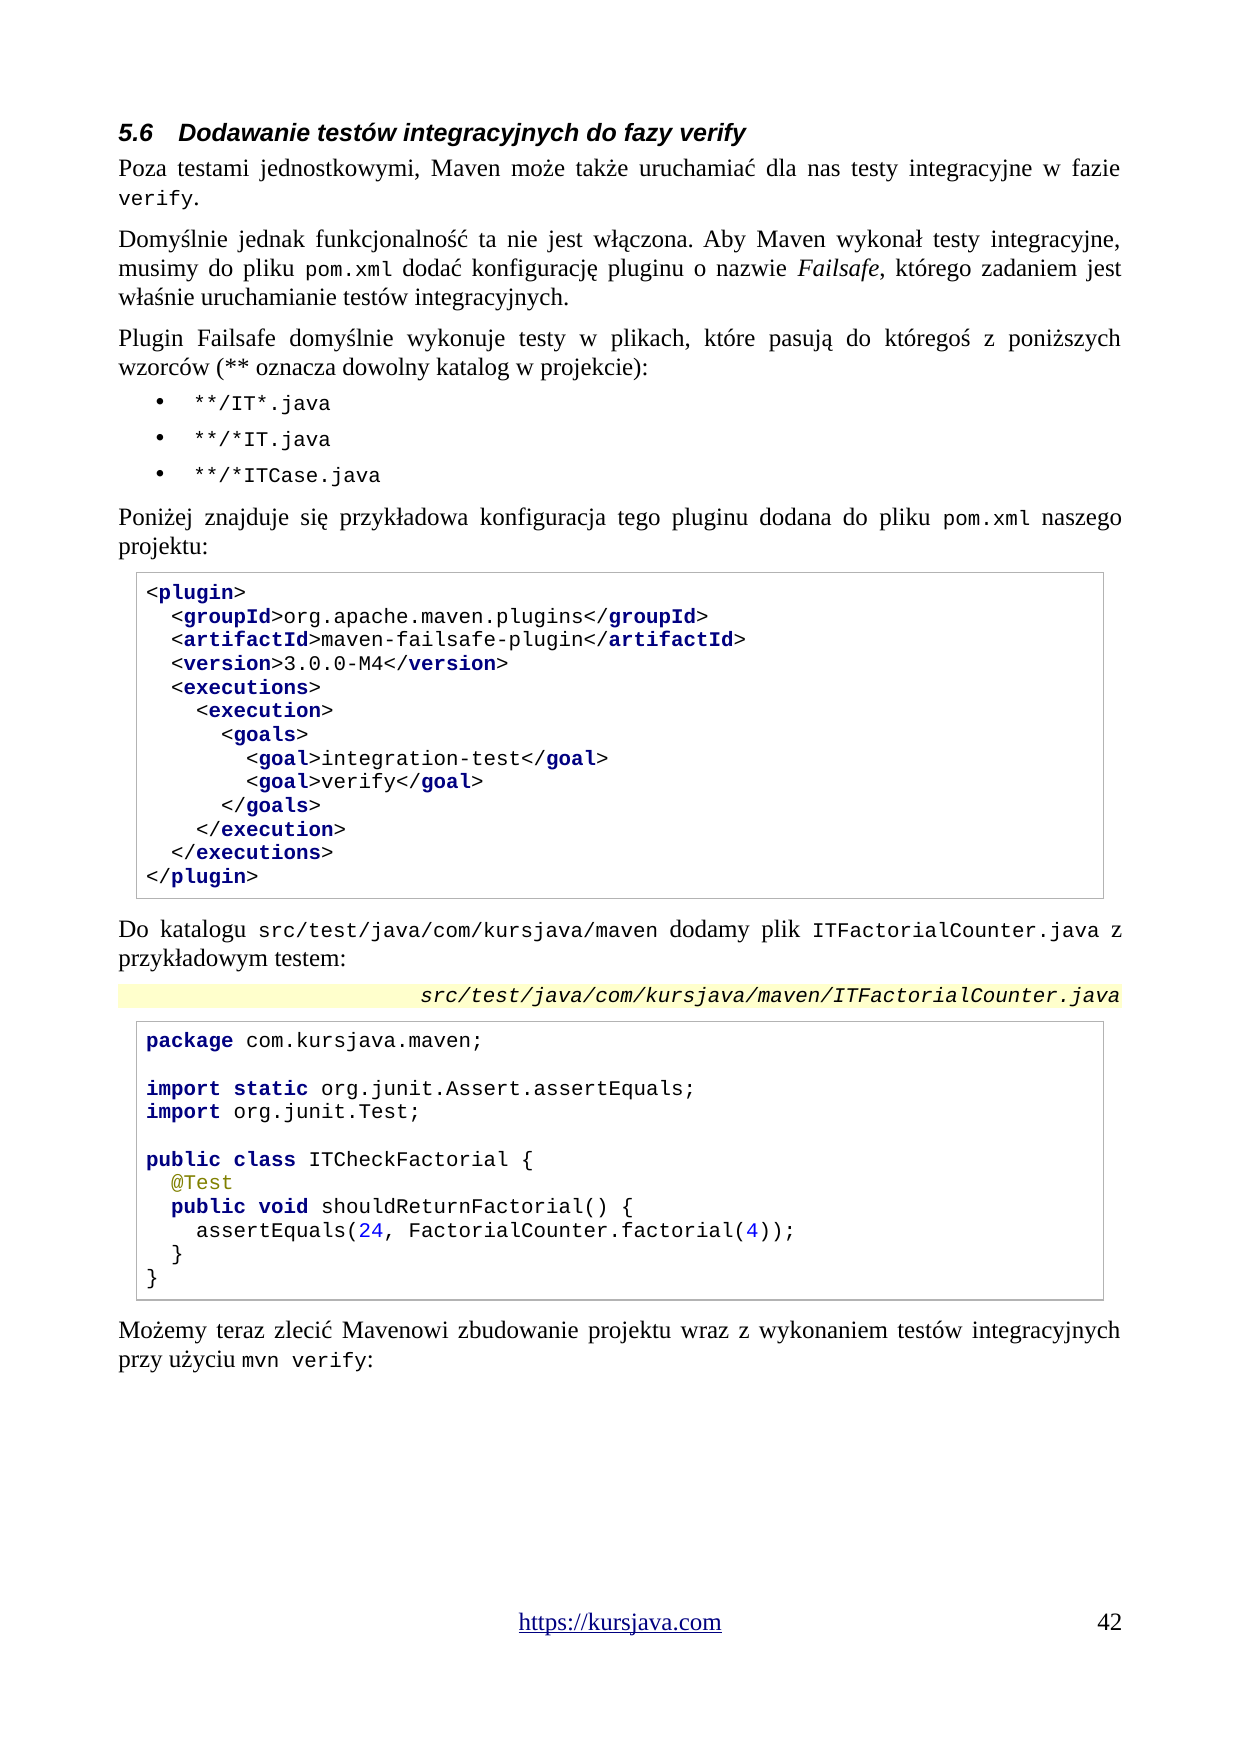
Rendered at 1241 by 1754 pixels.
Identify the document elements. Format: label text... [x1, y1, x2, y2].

text Do katalogu src/test/java/com/kursjava/maven dodamy plik ITFactorialCounter.java z przykładowym testem: [118, 914, 1122, 972]
text assertEquals(24, FactorialCounter.factorial(4)); [137, 1210, 1103, 1233]
text <executions> [137, 667, 1103, 691]
text <artifactId>maven-failsafe-plugin</artifactId> [137, 619, 1103, 643]
text package com.kursjava.maven; [137, 1022, 1103, 1054]
text </executions> [137, 832, 1103, 856]
text <plugin> [137, 573, 1103, 596]
text Poniżej znajduje się przykładowa konfiguracja tego pluginu dodana do pliku pom.xml naszego projektu: [118, 502, 1122, 560]
text </execution> [137, 809, 1103, 832]
text <goal>verify</goal> [137, 761, 1103, 785]
list **/*IT.java [156, 429, 1122, 453]
text <groupId>org.apache.maven.plugins</groupId> [137, 596, 1103, 619]
text Plugin Failsafe domyślnie wykonuje testy w plikach, które pasują do któregoś z poniższych wzorców (** oznacza dowolny katalog w projekcie): [118, 323, 1122, 381]
text </goals> [137, 785, 1103, 809]
list **/IT*.java [156, 393, 1122, 417]
text @Test [137, 1162, 1103, 1186]
text </plugin> [137, 856, 1103, 898]
text src/test/java/com/kursjava/maven/ITFactorialCounter.java [118, 984, 1122, 1008]
text Poza testami jednostkowymi, Maven może także uruchamiać dla nas testy integracyjne w fazie verify. [118, 153, 1122, 212]
text } [137, 1233, 1103, 1257]
text Domyślnie jednak funkcjonalność ta nie jest włączona. Aby Maven wykonał testy integracyjne, musimy do pliku pom.xml dodać konfigurację pluginu o nazwie Failsafe, którego zadaniem jest właśnie uruchamianie testów integracyjnych. [118, 224, 1122, 311]
text public void shouldReturnFactorial() { [137, 1186, 1103, 1210]
list **/*ITCase.java [156, 466, 1122, 489]
text <goals> [137, 714, 1103, 738]
text public class ITCheckFactorial { [137, 1139, 1103, 1162]
text import static org.junit.Assert.assertEquals; [137, 1068, 1103, 1092]
text <goal>integration-test</goal> [137, 738, 1103, 761]
text Możemy teraz zlecić Mavenowi zbudowanie projektu wraz z wykonaniem testów integracyjnych przy użyciu mvn verify: [118, 1315, 1122, 1373]
text } [137, 1257, 1103, 1299]
text <execution> [137, 691, 1103, 714]
text <version>3.0.0-M4</version> [137, 643, 1103, 667]
subtitle Dodawanie testów integracyjnych do fazy verify [118, 118, 1122, 147]
text import org.junit.Test; [137, 1092, 1103, 1125]
